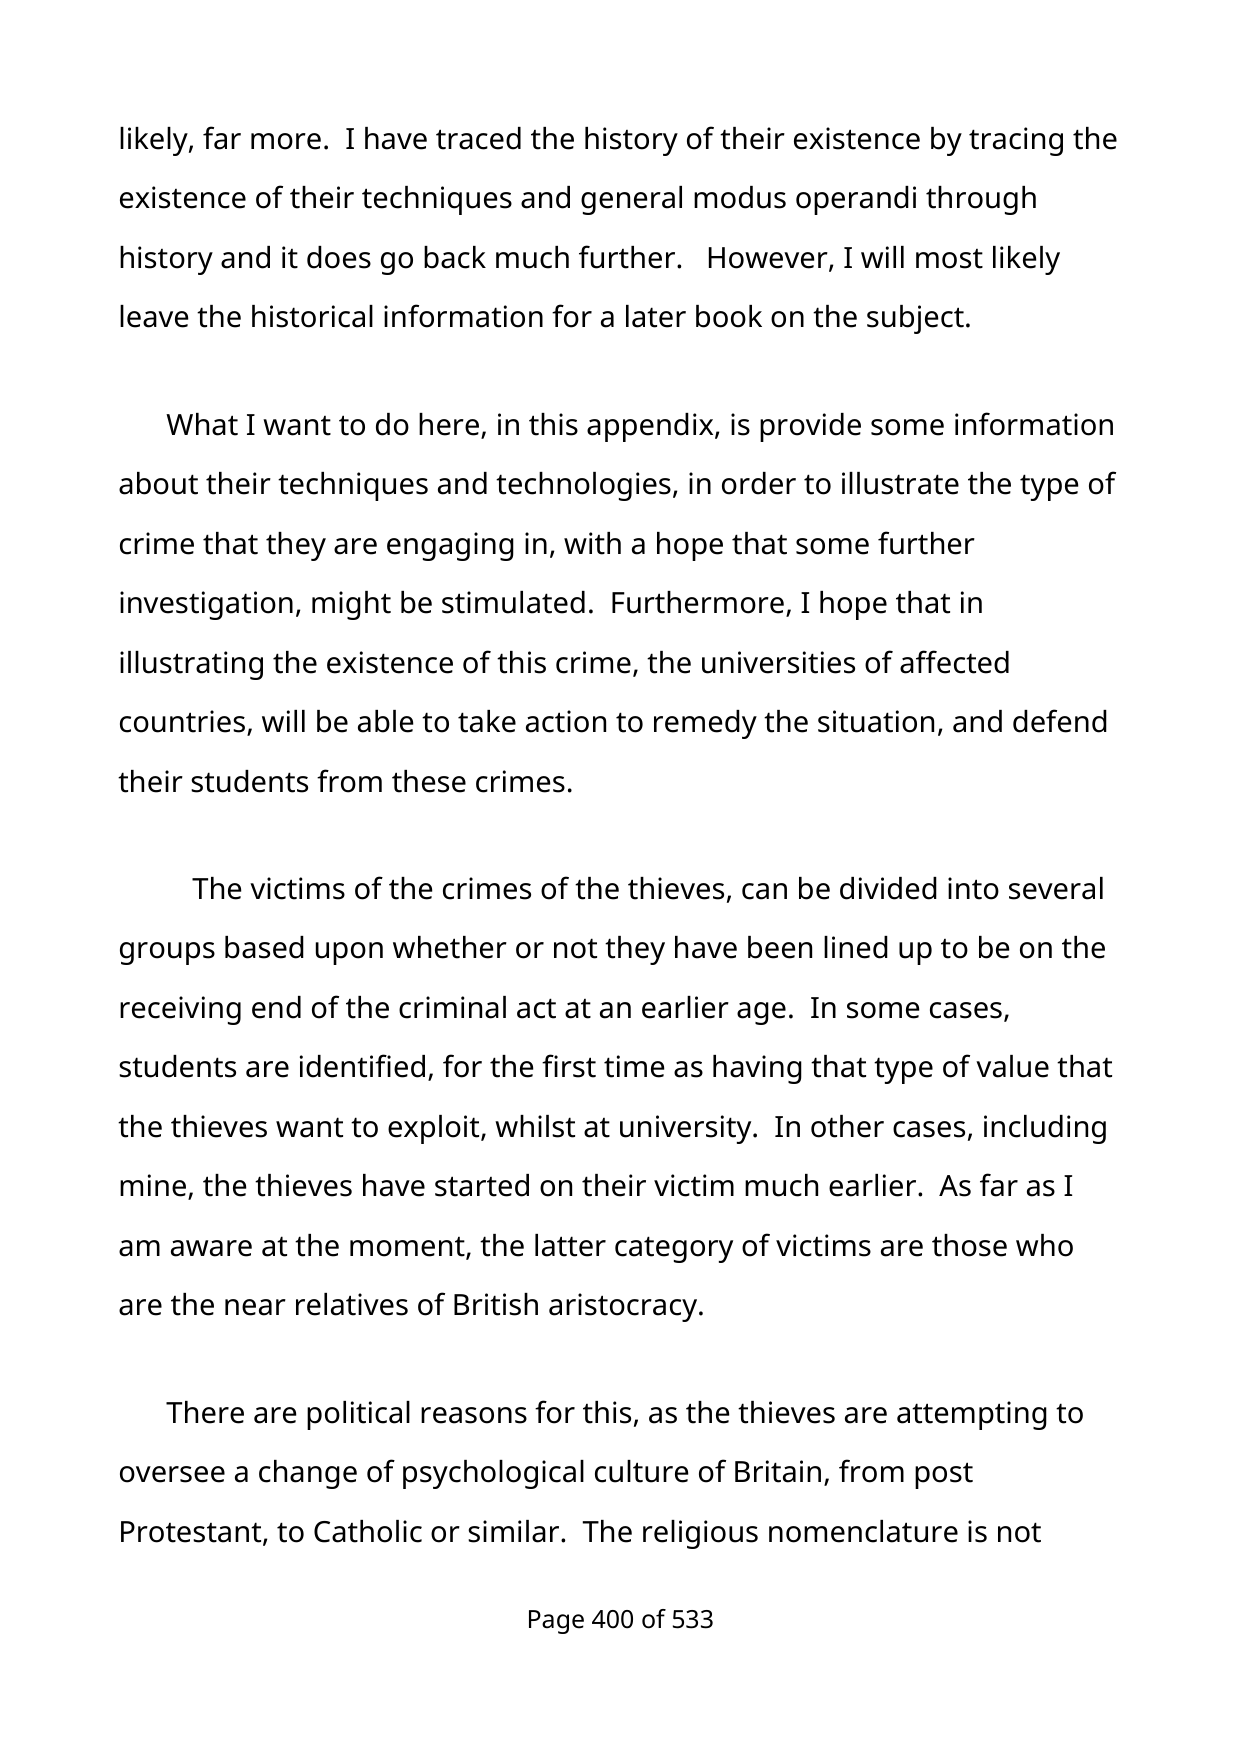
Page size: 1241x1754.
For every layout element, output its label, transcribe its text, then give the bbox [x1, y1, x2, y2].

text likely, far more. I have traced the history of their existence by tracing the existence of their techniques and general modus operandi through history and it does go back much further. However, I will most likely leave the historical information for a later book on the subject. [118, 118, 1122, 336]
text There are political reasons for this, as the thieves are attempting to oversee a change of psychological culture of Britain, from post Protestant, to Catholic or similar. The religious nomenclature is not [118, 1392, 1122, 1551]
text What I want to do here, in this appendix, is provide some information about their techniques and technologies, in order to illustrate the type of crime that they are engaging in, with a hope that some further investigation, might be stimulated. Furthermore, I hope that in illustrating the existence of this crime, the universities of affected countries, will be able to take action to remedy the situation, and defend their students from these crimes. [118, 404, 1122, 801]
text The victims of the crimes of the thieves, can be divided into several groups based upon whether or not they have been lined up to be on the receiving end of the criminal act at an earlier age. In some cases, students are identified, for the first time as having that type of value that the thieves want to exploit, whilst at university. In other cases, including mine, the thieves have started on their victim much earlier. As far as I am aware at the moment, the latter category of victims are those who are the near relatives of British aristocracy. [118, 868, 1122, 1324]
